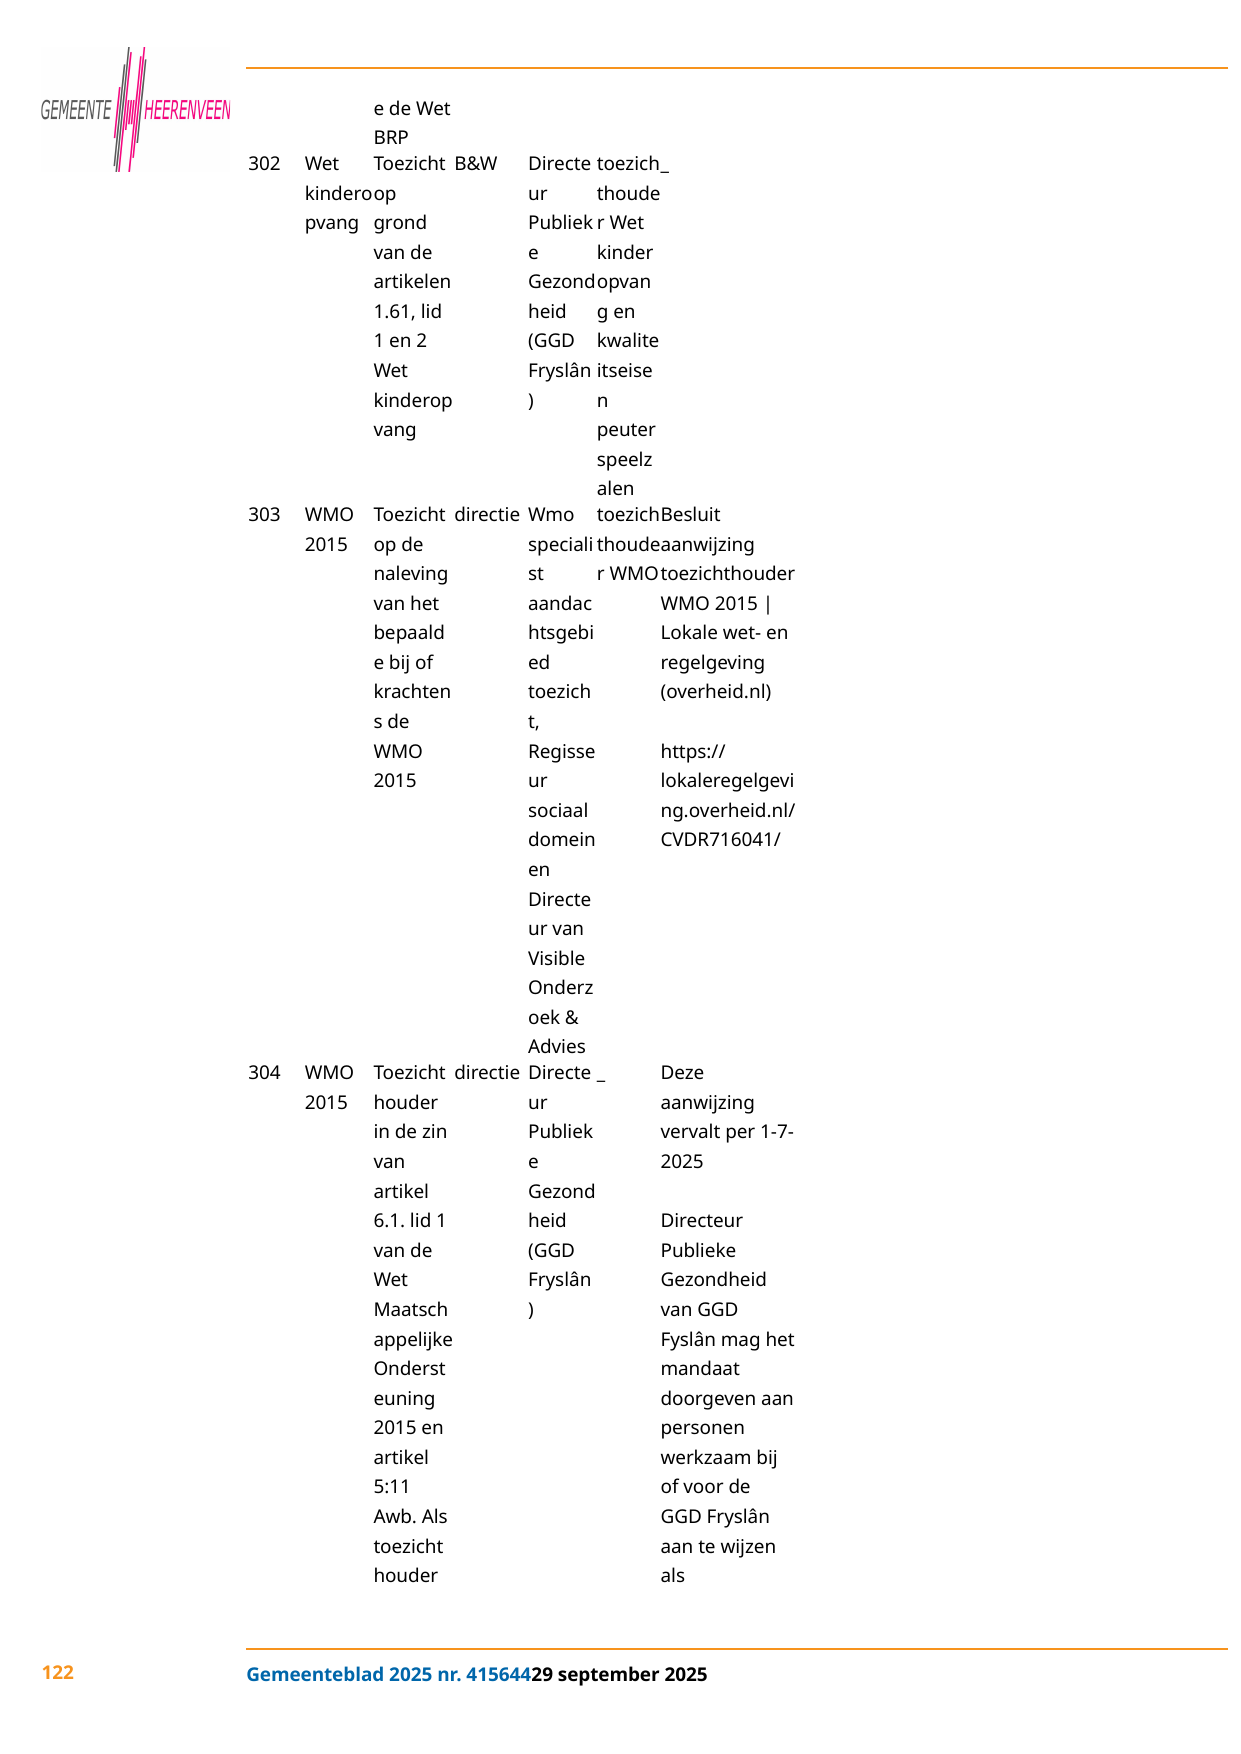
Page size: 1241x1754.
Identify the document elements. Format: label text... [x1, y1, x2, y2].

table_cell Wet kinderopvang [305, 150, 373, 501]
table_cell [1073, 95, 1152, 150]
table_cell [796, 501, 967, 1059]
table_cell [1073, 501, 1152, 1059]
picture [41, 47, 231, 172]
table_cell [968, 501, 1073, 1059]
table_cell [454, 95, 528, 150]
table_cell [528, 95, 597, 150]
table_cell [968, 150, 1073, 501]
table_cell [1073, 1060, 1152, 1588]
table_cell Deze aanwijzing vervalt per 1-7-2025 Directeur Publieke Gezondheid van GGD Fyslân mag het mandaat doorgeven aan personen werkzaam bij of voor de GGD Fryslân aan te wijzen als [660, 1060, 796, 1588]
table_cell Toezicht op de naleving van het bepaalde bij of krachtens de WMO 2015 [373, 501, 454, 1059]
table_cell Directeur Publieke Gezondheid (GGD Fryslân) [528, 150, 597, 501]
table_cell toezichthouder WMO [597, 501, 660, 1059]
table_cell _ [597, 1060, 660, 1588]
table_cell Directeur Publieke Gezondheid (GGD Fryslân) [528, 1060, 597, 1588]
table_cell toezichthouder Wet kinderopvang en kwaliteitseisen peuterspeelzalen [597, 150, 660, 501]
table_cell [1073, 150, 1152, 501]
table_cell WMO 2015 [305, 501, 373, 1059]
table_cell B&W [454, 150, 528, 501]
table_cell Toezicht op grond van de artikelen 1.61, lid 1 en 2 Wet kinderopvang [373, 150, 454, 501]
table_cell [597, 95, 660, 150]
table_cell WMO 2015 [305, 1060, 373, 1588]
table_cell [968, 1060, 1073, 1588]
table_cell 303 [248, 501, 304, 1059]
table_cell 304 [248, 1060, 304, 1588]
table_cell [968, 95, 1073, 150]
table_cell Wmo specialist aandachtsgebied toezicht, Regisseur sociaal domein en Directeur van Visible Onderzoek & Advies [528, 501, 597, 1059]
table_cell [796, 1060, 967, 1588]
table_cell Besluit aanwijzing toezichthouder WMO 2015 | Lokale wet- en regelgeving (overheid.nl) https://lokaleregelgeving.overheid.nl/CVDR716041/ [660, 501, 796, 1059]
table_cell 302 [248, 150, 304, 501]
table_cell [248, 95, 304, 150]
table_cell Toezichthouder in de zin van artikel 6.1. lid 1 van de Wet Maatschappelijke Ondersteuning 2015 en artikel 5:11 Awb. Als toezichthouder [373, 1060, 454, 1588]
table_cell [305, 95, 373, 150]
table_cell directie [454, 501, 528, 1059]
table_cell e de Wet BRP [373, 95, 454, 150]
table_cell _ [660, 150, 796, 501]
table_cell [796, 150, 967, 501]
table_cell [796, 95, 967, 150]
table_cell [660, 95, 796, 150]
table_cell directie [454, 1060, 528, 1588]
